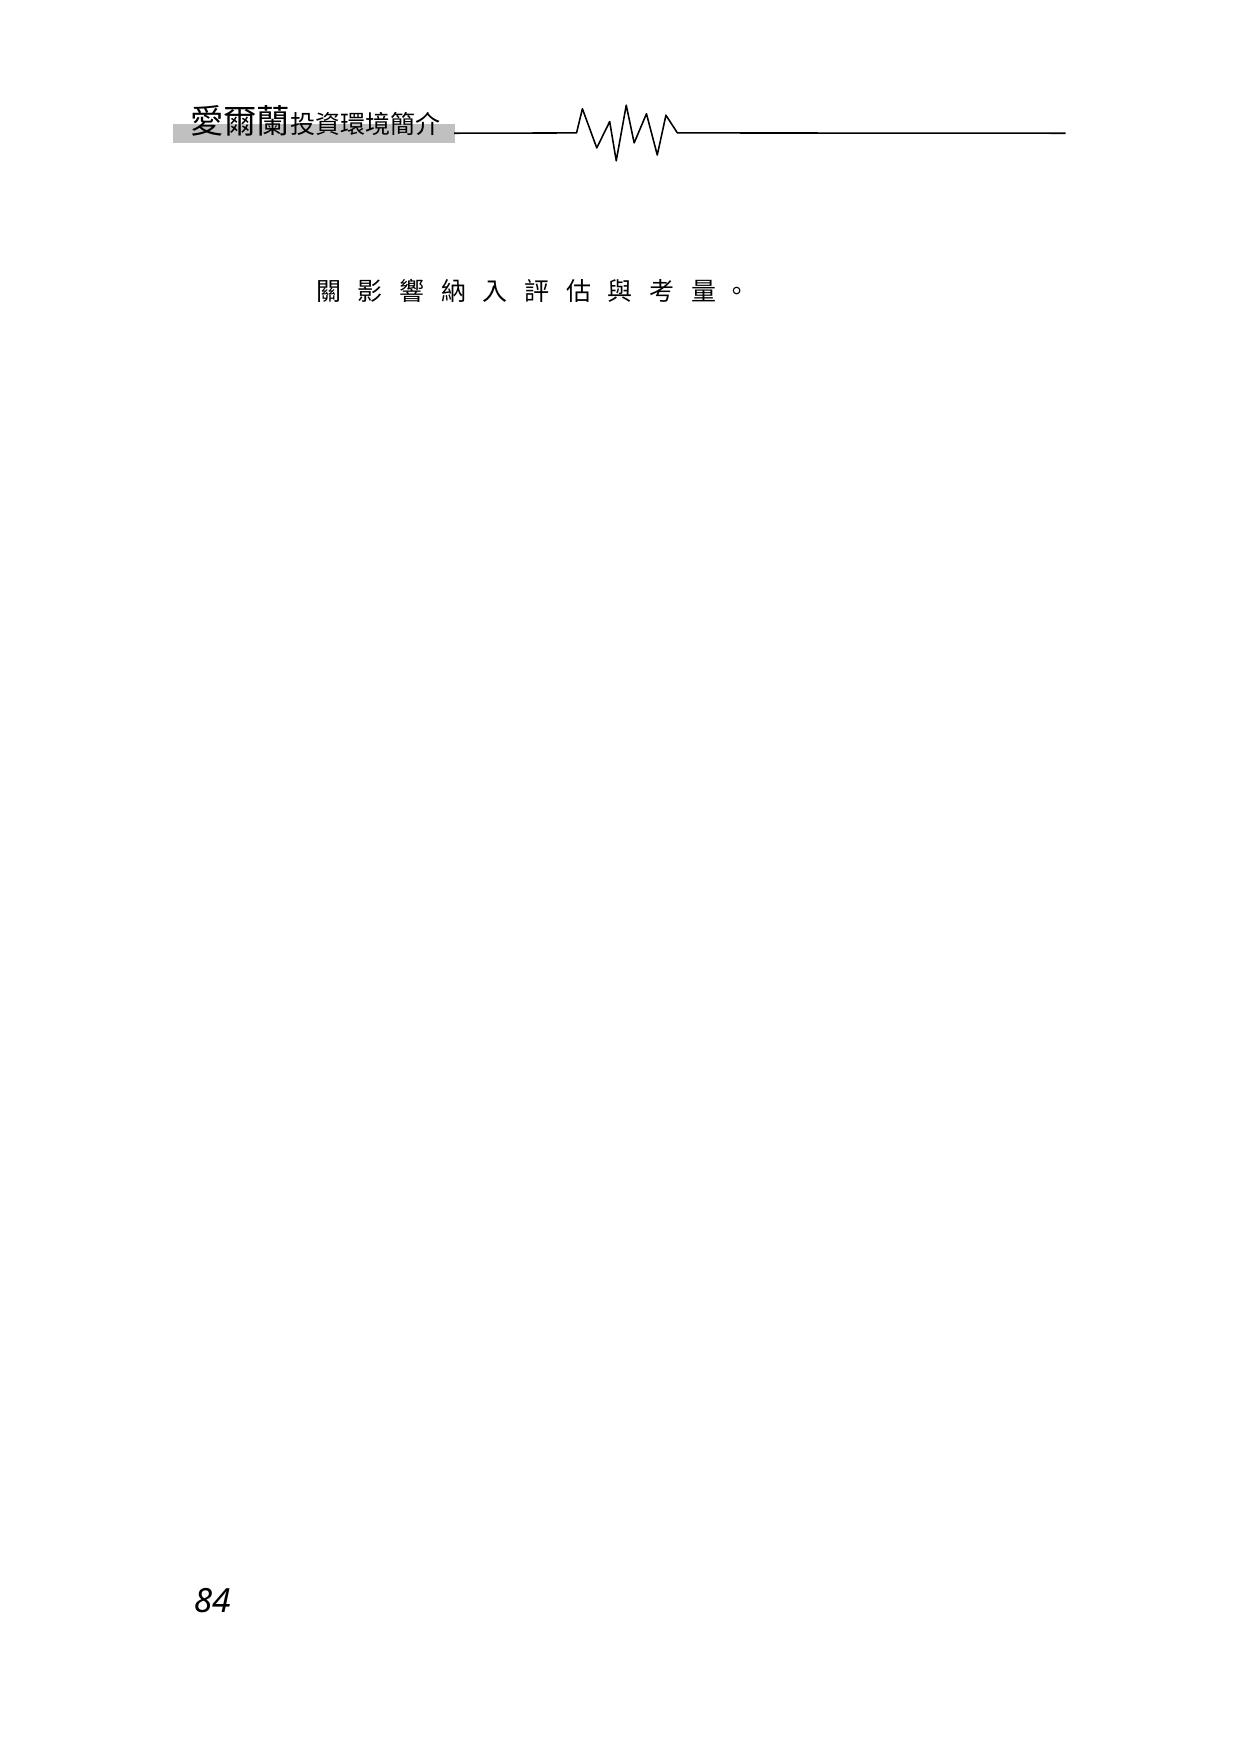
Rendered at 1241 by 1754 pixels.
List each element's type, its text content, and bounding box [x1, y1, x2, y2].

text 關影響納入評估與考量。 [207, 250, 1058, 313]
